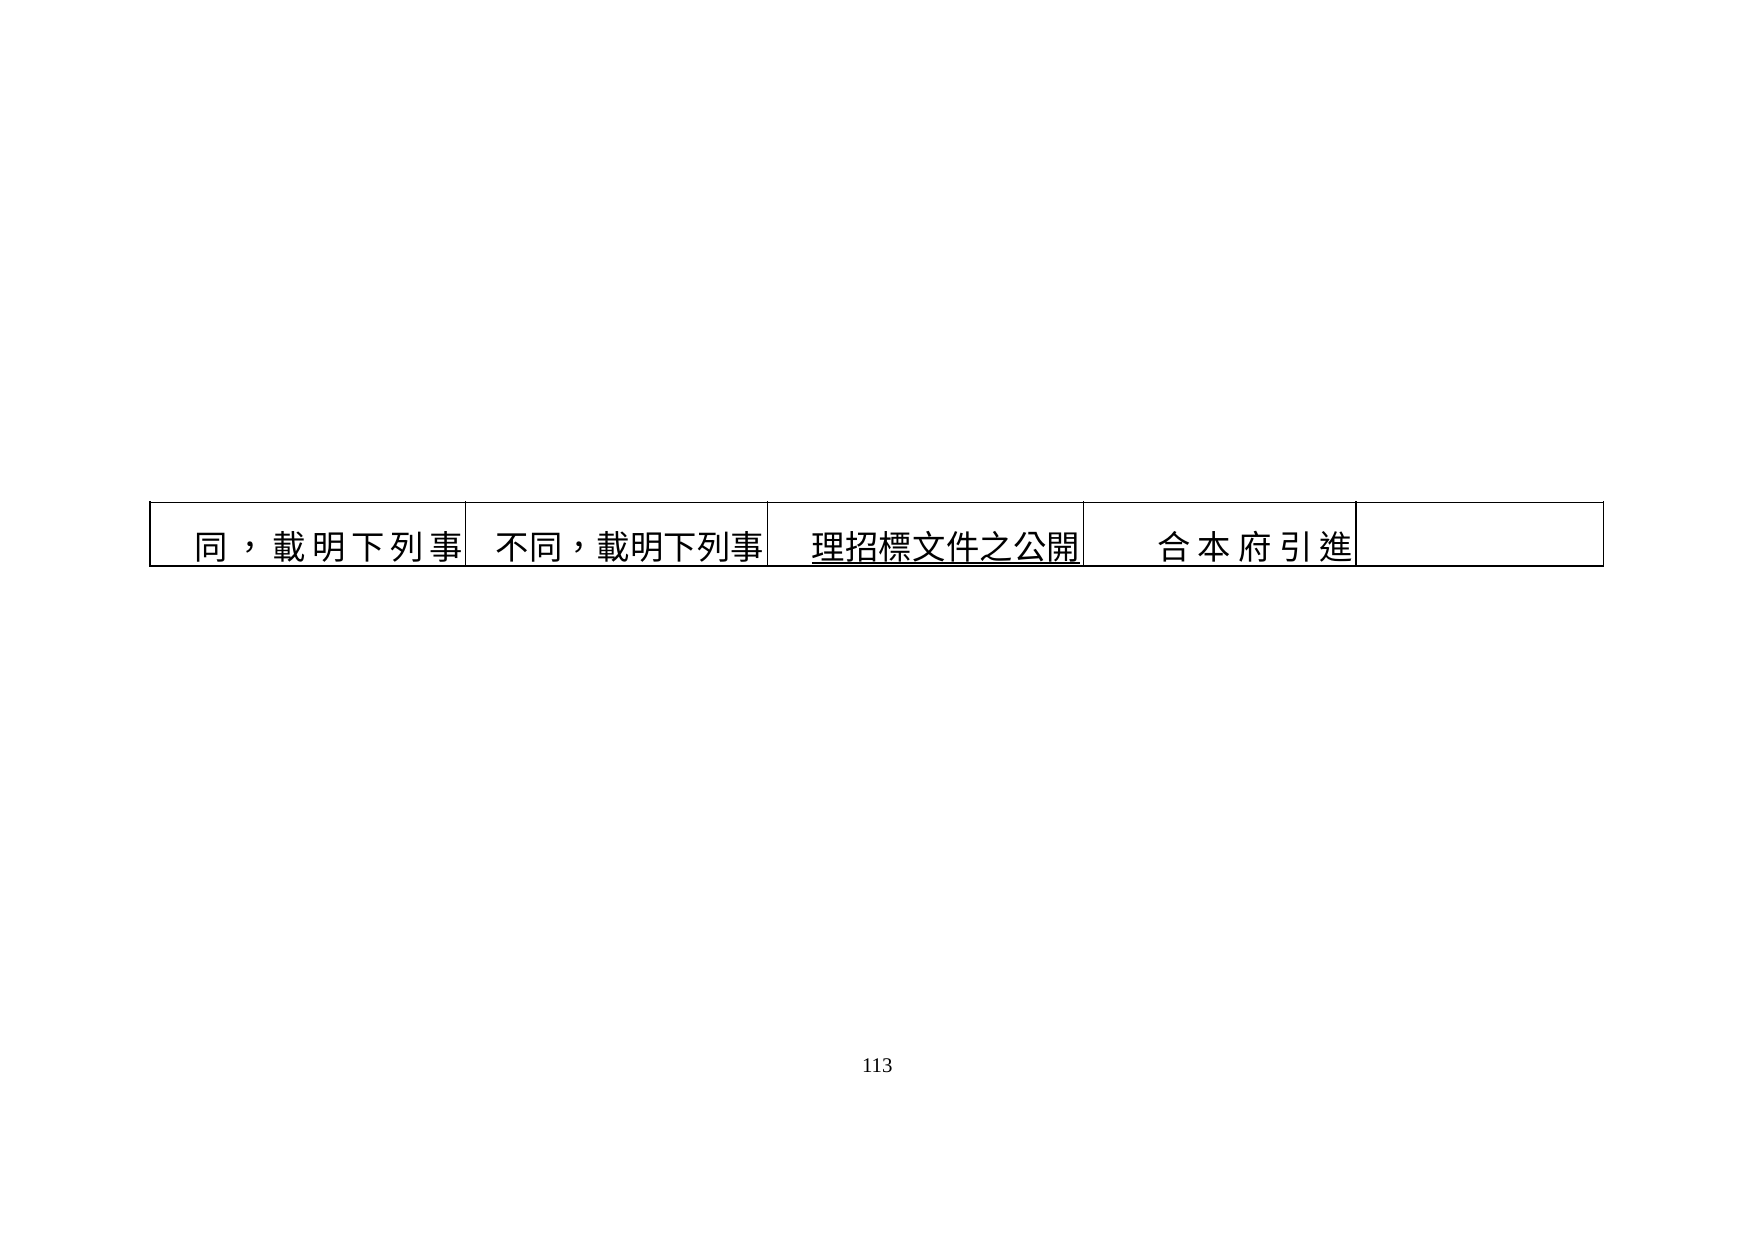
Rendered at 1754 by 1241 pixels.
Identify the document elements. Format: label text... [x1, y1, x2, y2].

table_cell 不同，載明下列事 [466, 503, 767, 565]
table_cell [1357, 503, 1603, 565]
table_cell 同，載明下列事 [151, 503, 465, 565]
table_cell 理招標文件之公開 [768, 503, 1083, 565]
table_cell 合本府引進 [1084, 503, 1355, 565]
